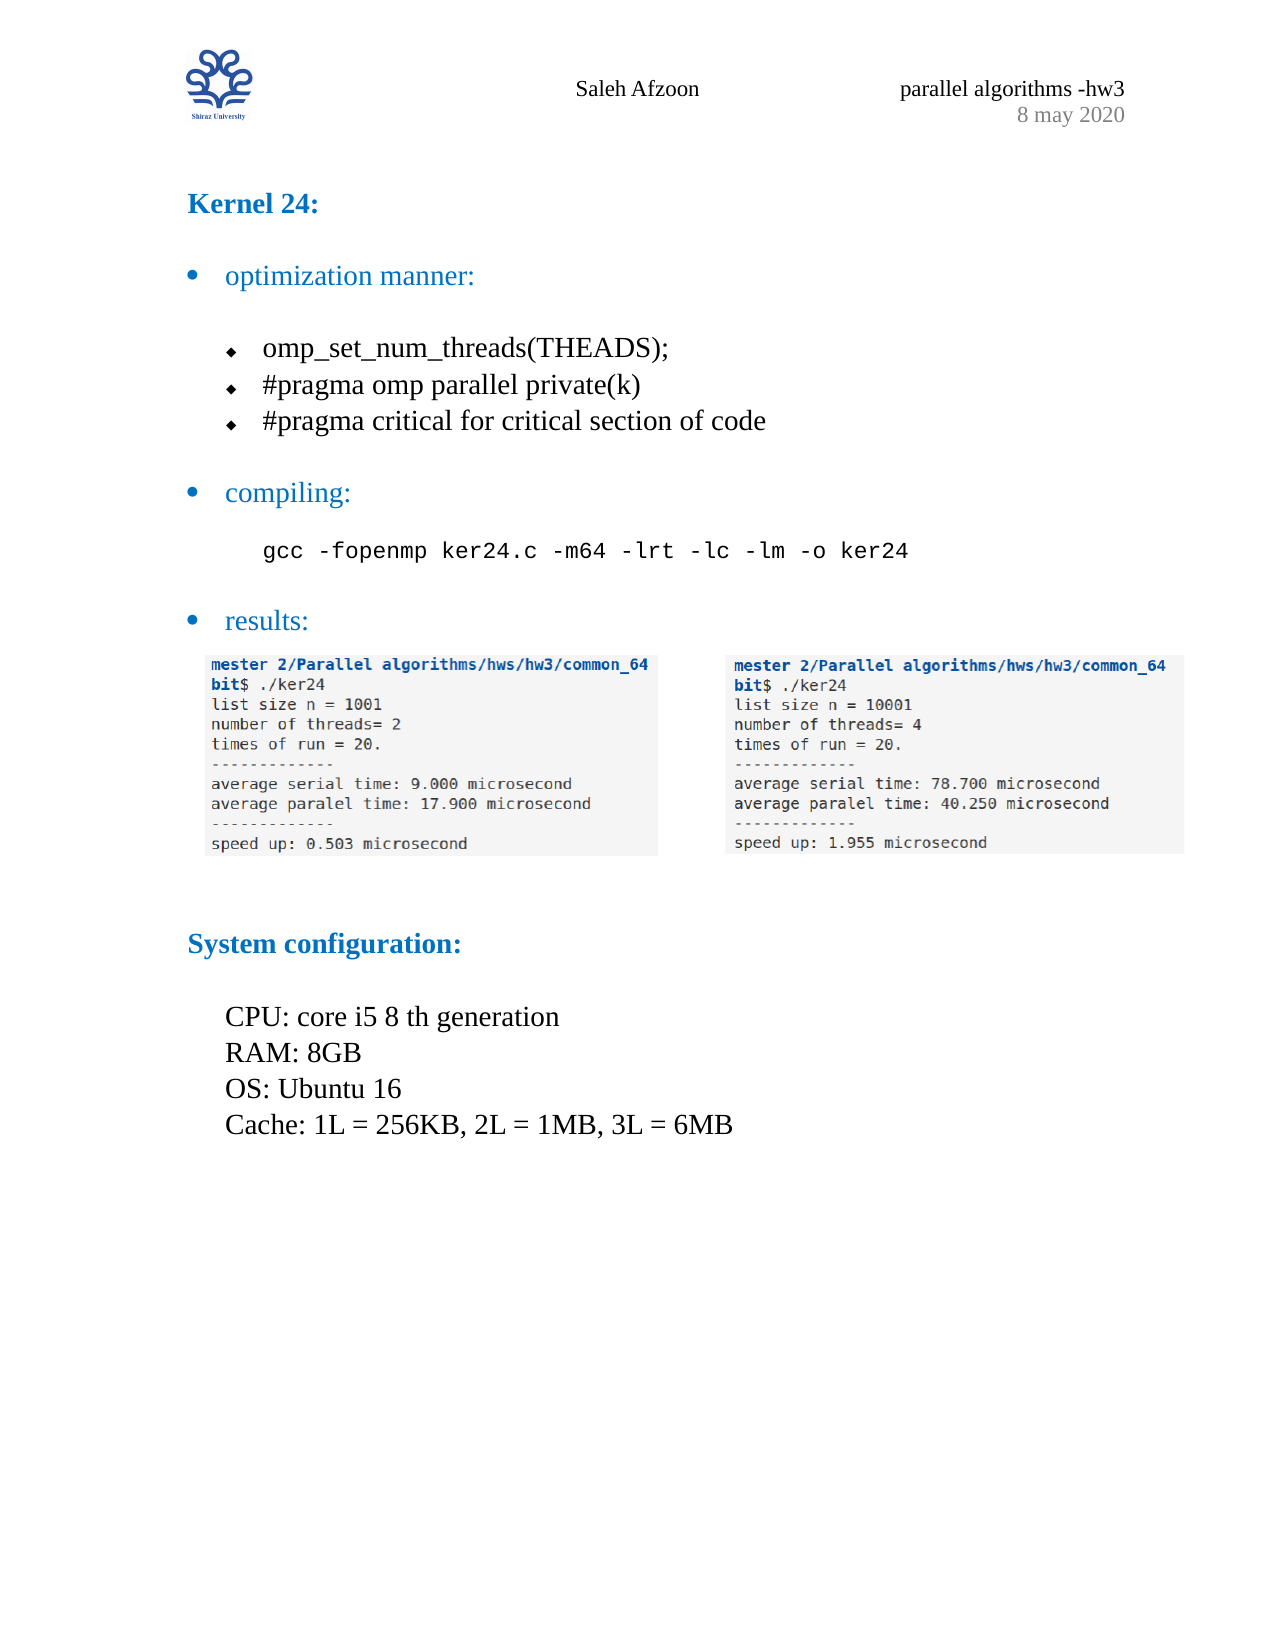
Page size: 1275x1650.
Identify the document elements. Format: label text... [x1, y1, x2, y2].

list #pragma omp parallel private(k) [225, 367, 1125, 400]
list #pragma critical for critical section of code [225, 403, 1125, 436]
list Cache: 1L = 256KB, 2L = 1MB, 3L = 6MB [225, 1107, 1125, 1141]
list compiling: [187, 475, 1125, 509]
list CPU: core i5 8 th generation [225, 999, 1125, 1032]
picture [725, 655, 1185, 854]
picture [205, 655, 659, 856]
text gcc -fopenmp ker24.c -m64 -lrt -lc -lm -o ker24 [262, 539, 1125, 565]
list Kernel 24: [187, 186, 1125, 219]
list optimization manner: [187, 258, 1125, 292]
list RAM: 8GB [225, 1035, 1125, 1068]
list System configuration: [187, 926, 1125, 960]
list omp_set_num_threads(THEADS); [225, 331, 1125, 364]
list results: [187, 603, 1125, 637]
picture [170, 45, 270, 127]
list OS: Ubuntu 16 [225, 1071, 1125, 1104]
